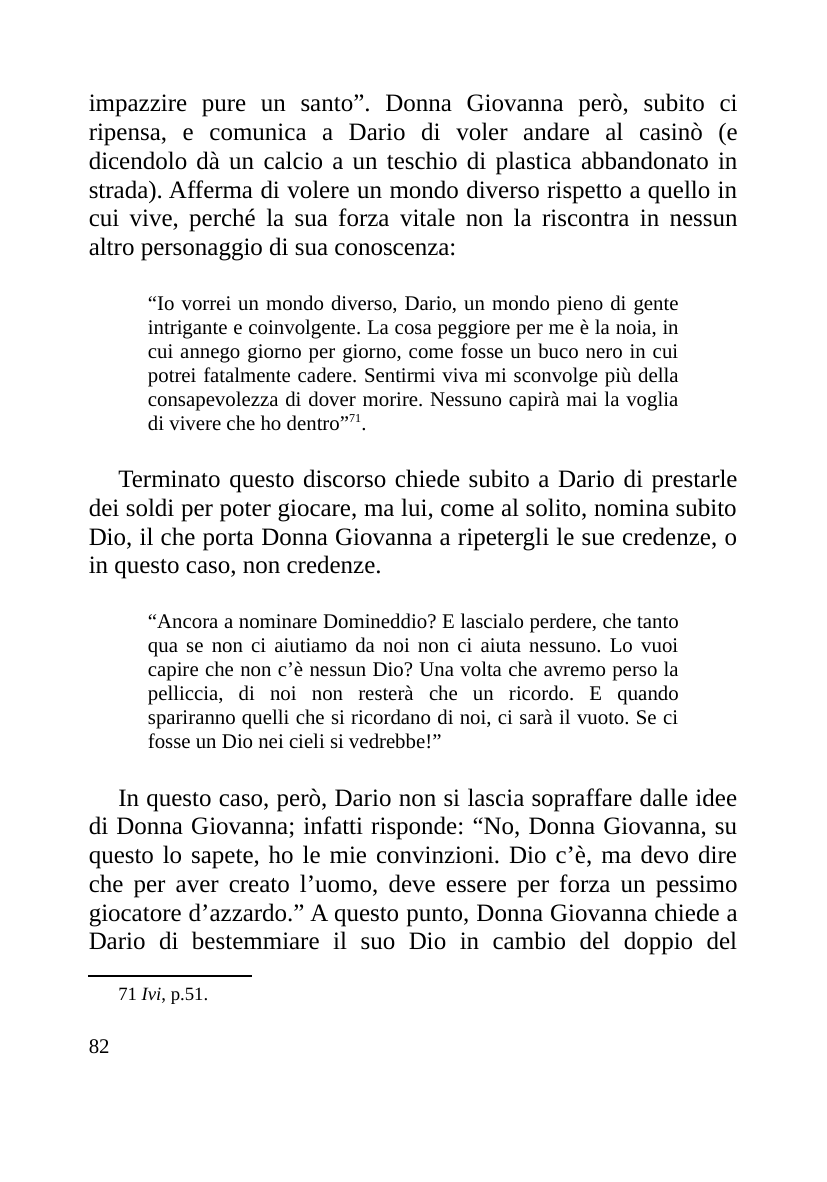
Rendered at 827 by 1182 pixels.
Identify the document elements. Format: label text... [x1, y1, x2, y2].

text impazzire pure un santo”. Donna Giovanna però, subito ci ripensa, e comunica a Dario di voler andare al casinò (e dicendolo dà un calcio a un teschio di plastica abbandonato in strada). Afferma di volere un mondo diverso rispetto a quello in cui vive, perché la sua forza vitale non la riscontra in nessun altro personaggio di sua conoscenza: [88, 88, 738, 261]
text “Io vorrei un mondo diverso, Dario, un mondo pieno di gente intrigante e coinvolgente. La cosa peggiore per me è la noia, in cui annego giorno per giorno, come fosse un buco nero in cui potrei fatalmente cadere. Sentirmi viva mi sconvolge più della consapevolezza di dover morire. Nessuno capirà mai la voglia di vivere che ho dentro”. [148, 291, 679, 435]
text “Ancora a nominare Domineddio? E lascialo perdere, che tanto qua se non ci aiutiamo da noi non ci aiuta nessuno. Lo vuoi capire che non c’è nessun Dio? Una volta che avremo perso la pelliccia, di noi non resterà che un ricordo. E quando spariranno quelli che si ricordano di noi, ci sarà il vuoto. Se ci fosse un Dio nei cieli si vedrebbe!” [148, 609, 679, 753]
text Ivi, p.51. [118, 982, 738, 1004]
text In questo caso, però, Dario non si lascia sopraffare dalle idee di Donna Giovanna; infatti risponde: “No, Donna Giovanna, su questo lo sapete, ho le mie convinzioni. Dio c’è, ma devo dire che per aver creato l’uomo, deve essere per forza un pessimo giocatore d’azzardo.” A questo punto, Donna Giovanna chiede a Dario di bestemmiare il suo Dio in cambio del doppio del [88, 783, 738, 955]
text Terminato questo discorso chiede subito a Dario di prestarle dei soldi per poter giocare, ma lui, come al solito, nomina subito Dio, il che porta Donna Giovanna a ripetergli le sue credenze, o in questo caso, non credenze. [88, 464, 738, 579]
